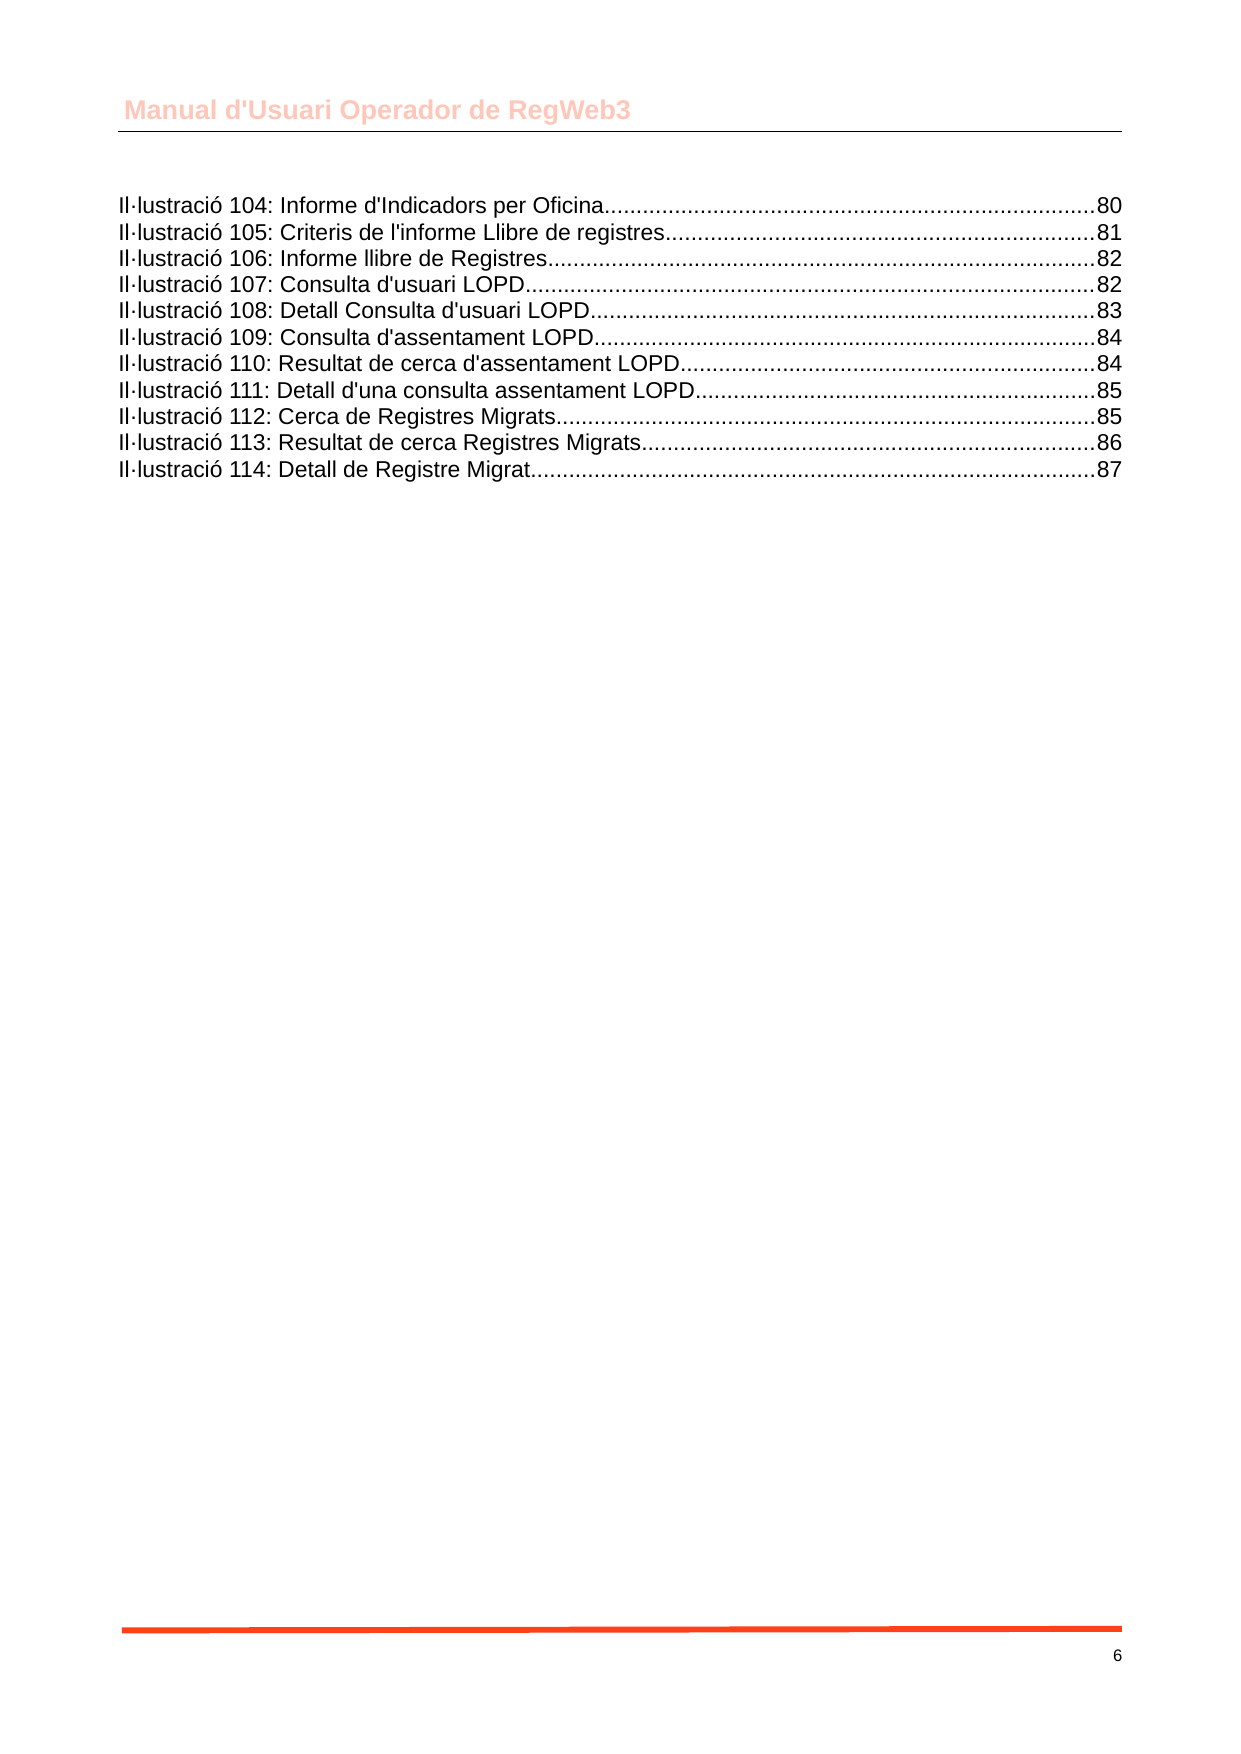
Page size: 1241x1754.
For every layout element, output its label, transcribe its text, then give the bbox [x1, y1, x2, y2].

text Il·lustració 108: Detall Consulta d'usuari LOPD 83 [118, 297, 1122, 324]
text Il·lustració 112: Cerca de Registres Migrats 85 [118, 403, 1122, 429]
text Il·lustració 111: Detall d'una consulta assentament LOPD 85 [118, 377, 1122, 403]
text Il·lustració 107: Consulta d'usuari LOPD 82 [118, 271, 1122, 297]
text Il·lustració 106: Informe llibre de Registres 82 [118, 245, 1122, 271]
text Il·lustració 105: Criteris de l'informe Llibre de registres 81 [118, 218, 1122, 245]
text Il·lustració 114: Detall de Registre Migrat 87 [118, 456, 1122, 482]
text Il·lustració 113: Resultat de cerca Registres Migrats 86 [118, 429, 1122, 456]
text Il·lustració 110: Resultat de cerca d'assentament LOPD 84 [118, 350, 1122, 377]
text Il·lustració 104: Informe d'Indicadors per Oficina 80 [118, 192, 1122, 218]
text Il·lustració 109: Consulta d'assentament LOPD 84 [118, 324, 1122, 350]
